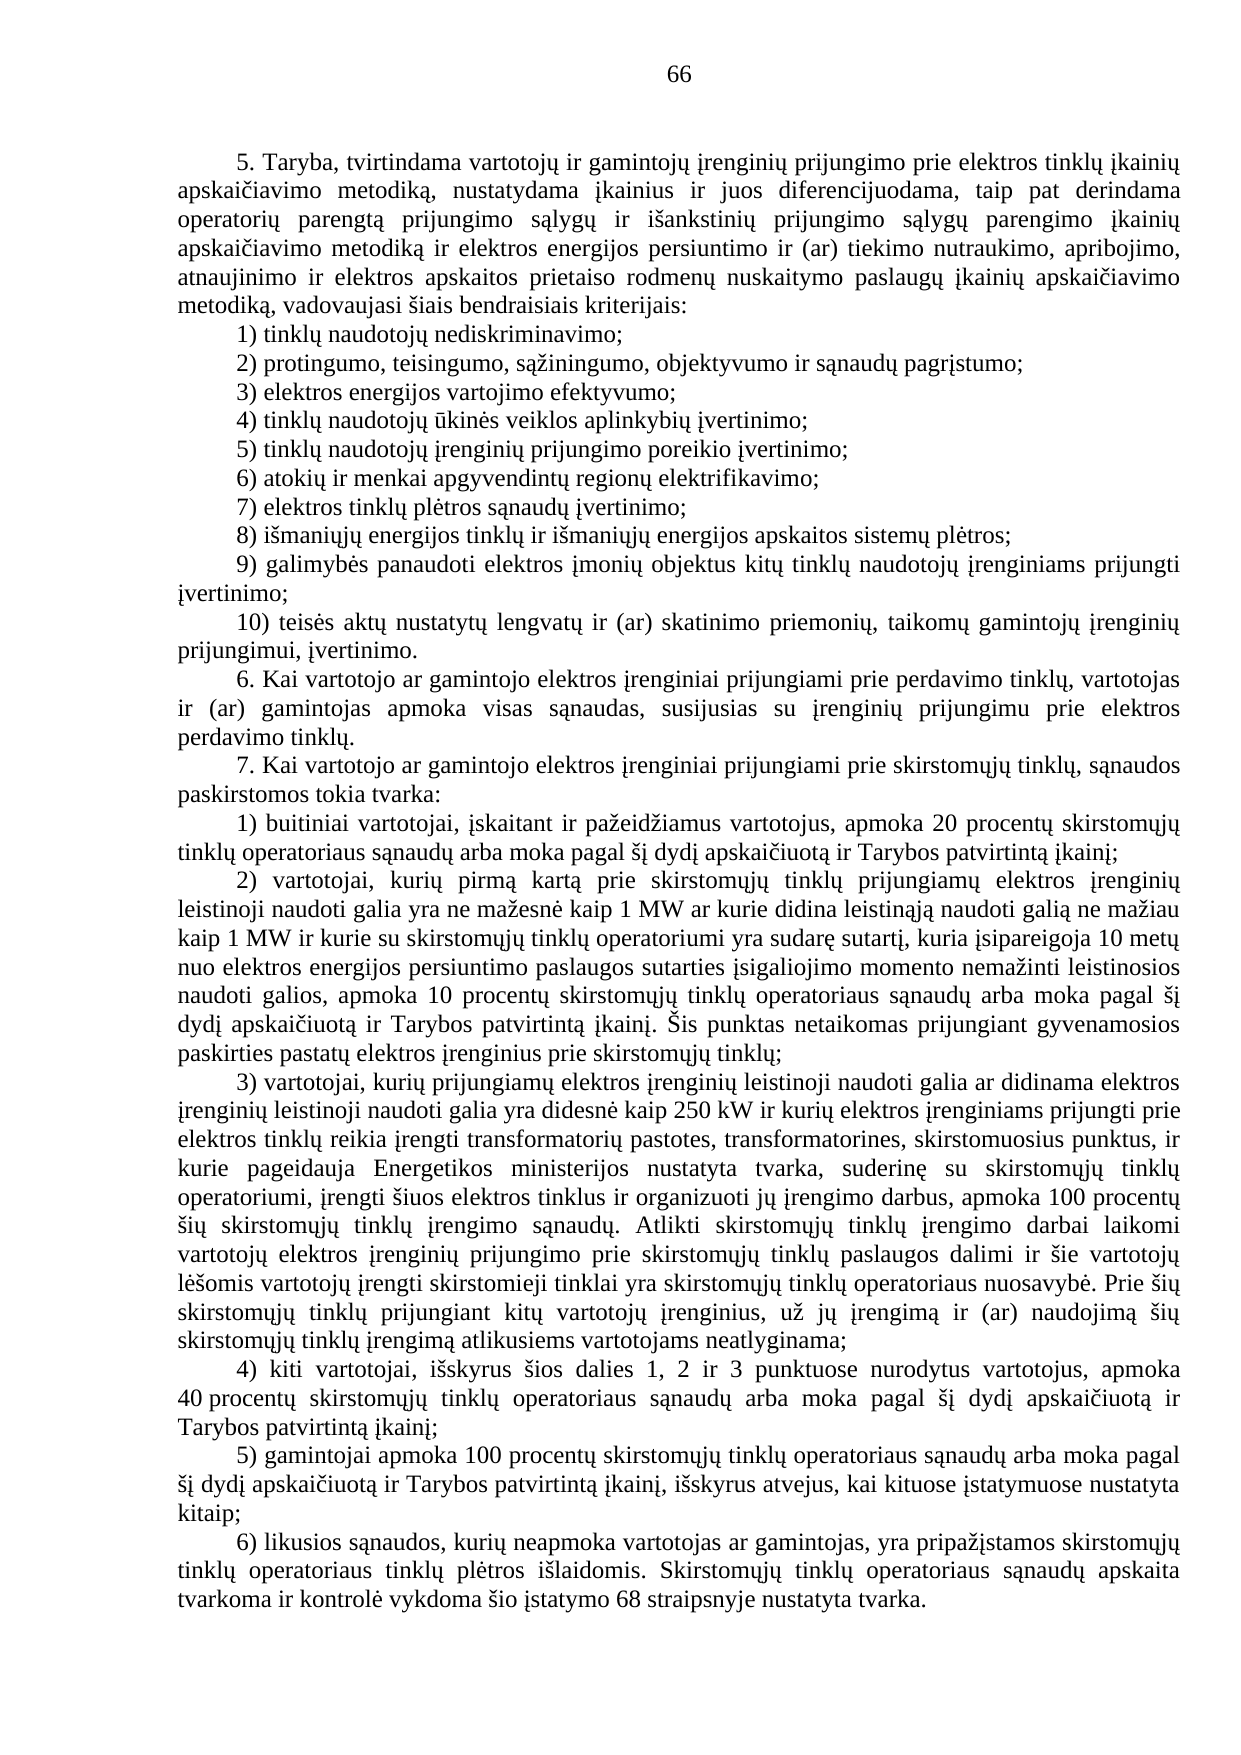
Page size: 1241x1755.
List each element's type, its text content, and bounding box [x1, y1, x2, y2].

text 3) vartotojai, kurių prijungiamų elektros įrenginių leistinoji naudoti galia ar didinama elektros įrenginių leistinoji naudoti galia yra didesnė kaip 250 kW ir kurių elektros įrenginiams prijungti prie elektros tinklų reikia įrengti transformatorių pastotes, transformatorines, skirstomuosius punktus, ir kurie pageidauja Energetikos ministerijos nustatyta tvarka, suderinę su skirstomųjų tinklų operatoriumi, įrengti šiuos elektros tinklus ir organizuoti jų įrengimo darbus, apmoka 100 procentų šių skirstomųjų tinklų įrengimo sąnaudų. Atlikti skirstomųjų tinklų įrengimo darbai laikomi vartotojų elektros įrenginių prijungimo prie skirstomųjų tinklų paslaugos dalimi ir šie vartotojų lėšomis vartotojų įrengti skirstomieji tinklai yra skirstomųjų tinklų operatoriaus nuosavybė. Prie šių skirstomųjų tinklų prijungiant kitų vartotojų įrenginius, už jų įrengimą ir (ar) naudojimą šių skirstomųjų tinklų įrengimą atlikusiems vartotojams neatlyginama; [177, 1067, 1181, 1354]
text 2) vartotojai, kurių pirmą kartą prie skirstomųjų tinklų prijungiamų elektros įrenginių leistinoji naudoti galia yra ne mažesnė kaip 1 MW ar kurie didina leistinąją naudoti galią ne mažiau kaip 1 MW ir kurie su skirstomųjų tinklų operatoriumi yra sudarę sutartį, kuria įsipareigoja 10 metų nuo elektros energijos persiuntimo paslaugos sutarties įsigaliojimo momento nemažinti leistinosios naudoti galios, apmoka 10 procentų skirstomųjų tinklų operatoriaus sąnaudų arba moka pagal šį dydį apskaičiuotą ir Tarybos patvirtintą įkainį. Šis punktas netaikomas prijungiant gyvenamosios paskirties pastatų elektros įrenginius prie skirstomųjų tinklų; [177, 866, 1181, 1067]
text 5) gamintojai apmoka 100 procentų skirstomųjų tinklų operatoriaus sąnaudų arba moka pagal šį dydį apskaičiuotą ir Tarybos patvirtintą įkainį, išskyrus atvejus, kai kituose įstatymuose nustatyta kitaip; [177, 1441, 1181, 1527]
text 10) teisės aktų nustatytų lengvatų ir (ar) skatinimo priemonių, taikomų gamintojų įrenginių prijungimui, įvertinimo. [177, 607, 1181, 664]
text 8) išmaniųjų energijos tinklų ir išmaniųjų energijos apskaitos sistemų plėtros; [177, 521, 1181, 549]
text 9) galimybės panaudoti elektros įmonių objektus kitų tinklų naudotojų įrenginiams prijungti įvertinimo; [177, 549, 1181, 607]
text 2) protingumo, teisingumo, sąžiningumo, objektyvumo ir sąnaudų pagrįstumo; [177, 348, 1181, 377]
text 1) buitiniai vartotojai, įskaitant ir pažeidžiamus vartotojus, apmoka 20 procentų skirstomųjų tinklų operatoriaus sąnaudų arba moka pagal šį dydį apskaičiuotą ir Tarybos patvirtintą įkainį; [177, 808, 1181, 866]
text 5. Taryba, tvirtindama vartotojų ir gamintojų įrenginių prijungimo prie elektros tinklų įkainių apskaičiavimo metodiką, nustatydama įkainius ir juos diferencijuodama, taip pat derindama operatorių parengtą prijungimo sąlygų ir išankstinių prijungimo sąlygų parengimo įkainių apskaičiavimo metodiką ir elektros energijos persiuntimo ir (ar) tiekimo nutraukimo, apribojimo, atnaujinimo ir elektros apskaitos prietaiso rodmenų nuskaitymo paslaugų įkainių apskaičiavimo metodiką, vadovaujasi šiais bendraisiais kriterijais: [177, 147, 1181, 319]
text 7. Kai vartotojo ar gamintojo elektros įrenginiai prijungiami prie skirstomųjų tinklų, sąnaudos paskirstomos tokia tvarka: [177, 751, 1181, 808]
text 4) tinklų naudotojų ūkinės veiklos aplinkybių įvertinimo; [177, 406, 1181, 434]
text 6) atokių ir menkai apgyvendintų regionų elektrifikavimo; [177, 463, 1181, 492]
text 5) tinklų naudotojų įrenginių prijungimo poreikio įvertinimo; [177, 434, 1181, 463]
text 3) elektros energijos vartojimo efektyvumo; [177, 377, 1181, 406]
text 1) tinklų naudotojų nediskriminavimo; [177, 319, 1181, 348]
text 7) elektros tinklų plėtros sąnaudų įvertinimo; [177, 492, 1181, 521]
text 6. Kai vartotojo ar gamintojo elektros įrenginiai prijungiami prie perdavimo tinklų, vartotojas ir (ar) gamintojas apmoka visas sąnaudas, susijusias su įrenginių prijungimu prie elektros perdavimo tinklų. [177, 664, 1181, 751]
text 4) kiti vartotojai, išskyrus šios dalies 1, 2 ir 3 punktuose nurodytus vartotojus, apmoka 40 procentų skirstomųjų tinklų operatoriaus sąnaudų arba moka pagal šį dydį apskaičiuotą ir Tarybos patvirtintą įkainį; [177, 1354, 1181, 1441]
text 6) likusios sąnaudos, kurių neapmoka vartotojas ar gamintojas, yra pripažįstamos skirstomųjų tinklų operatoriaus tinklų plėtros išlaidomis. Skirstomųjų tinklų operatoriaus sąnaudų apskaita tvarkoma ir kontrolė vykdoma šio įstatymo 68 straipsnyje nustatyta tvarka. [177, 1527, 1181, 1613]
